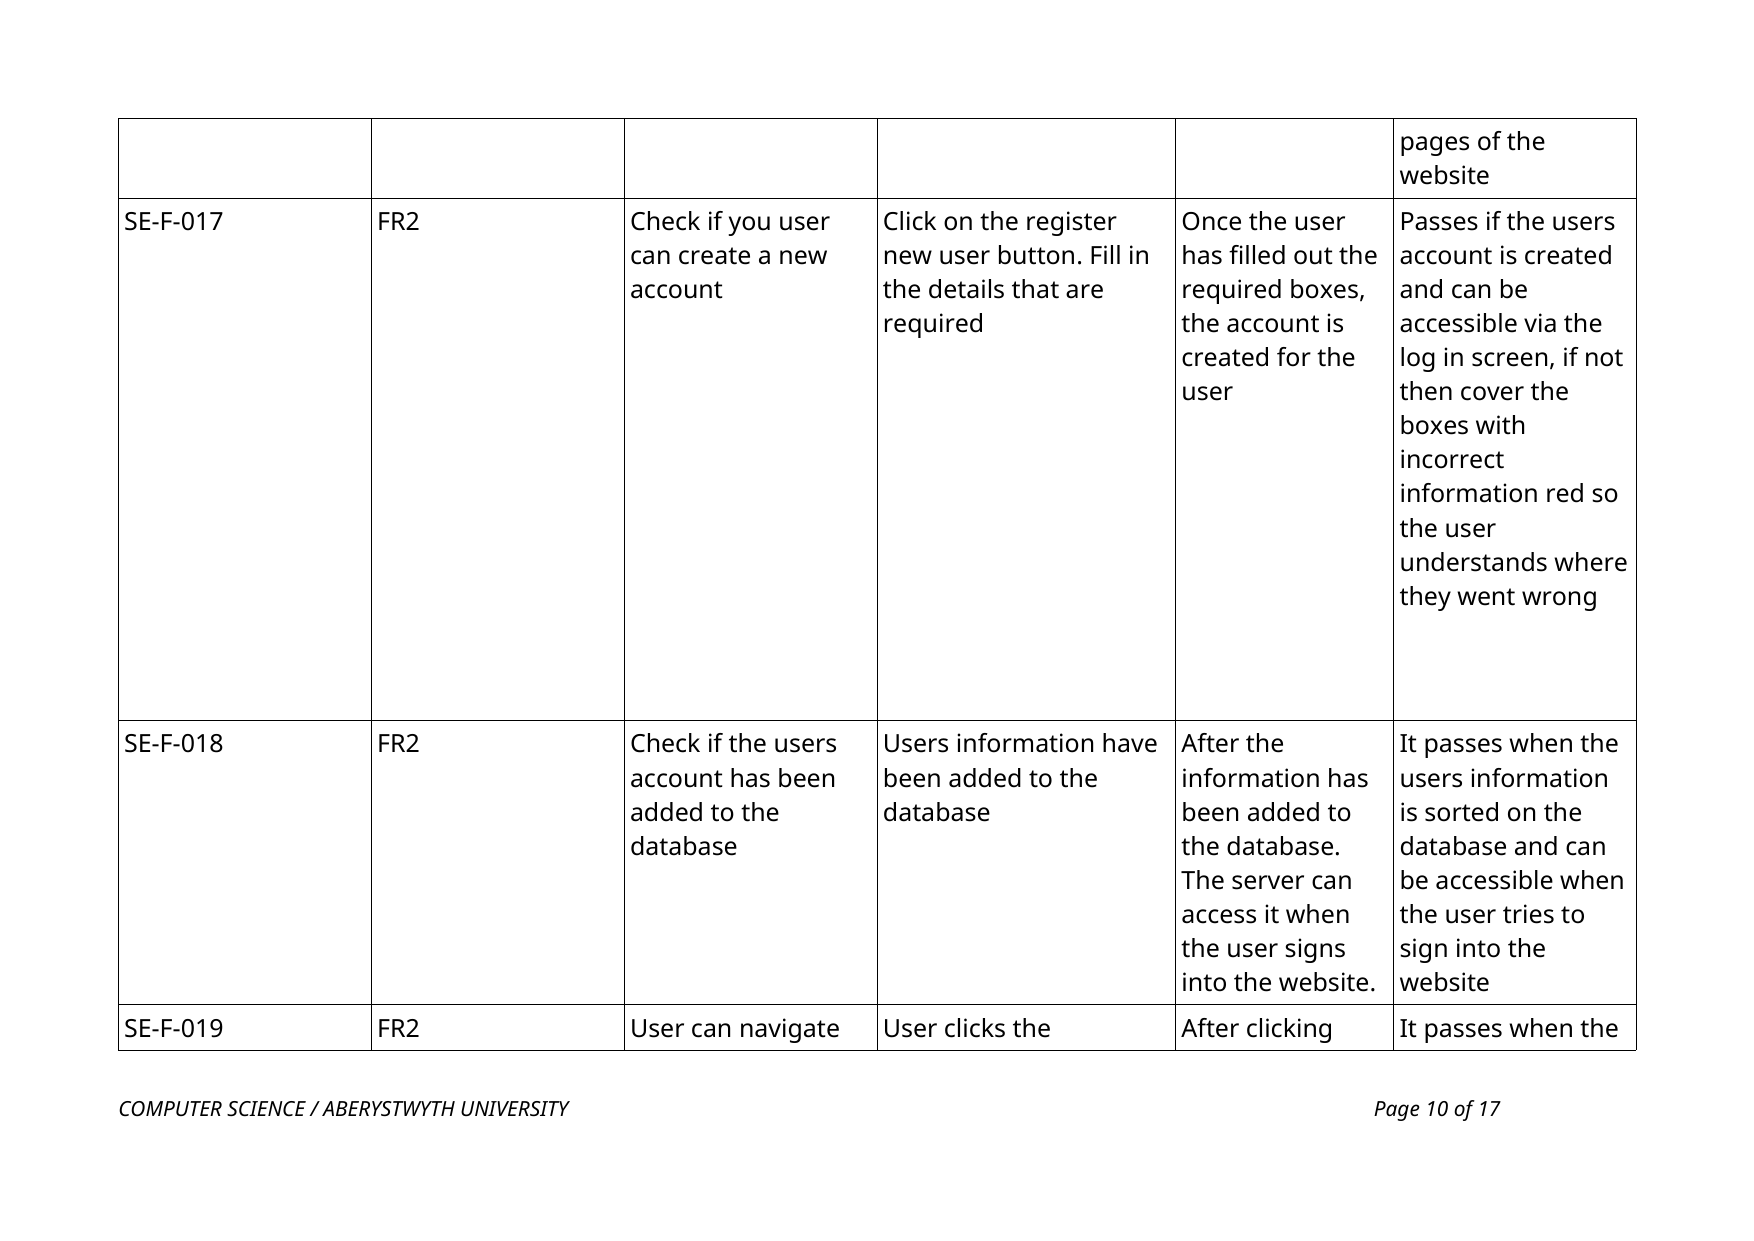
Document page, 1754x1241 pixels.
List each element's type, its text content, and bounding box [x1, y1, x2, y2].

table_cell Passes if the users account is created and can be accessible via the log in screen, if not then cover the boxes with incorrect information red so the user understands where they went wrong [1394, 199, 1636, 720]
table_cell Check if the users account has been added to the database [625, 721, 877, 1004]
table_cell Once the user has filled out the required boxes, the account is created for the user [1176, 199, 1393, 720]
table_cell SE-F-019 [119, 1005, 371, 1050]
table_cell FR2 [372, 199, 624, 720]
table_cell It passes when the users information is sorted on the database and can be accessible when the user tries to sign into the website [1394, 721, 1636, 1004]
table_cell It passes when the [1394, 1005, 1636, 1050]
table_cell Click on the register new user button. Fill in the details that are required [878, 199, 1175, 720]
table_cell [625, 119, 877, 198]
table_cell pages of the website [1394, 119, 1636, 198]
table_cell [878, 119, 1175, 198]
table_cell User can navigate [625, 1005, 877, 1050]
table_cell [372, 119, 624, 198]
table_cell Users information have been added to the database [878, 721, 1175, 1004]
table_cell Check if you user can create a new account [625, 199, 877, 720]
table_cell [1176, 119, 1393, 198]
table_cell After clicking [1176, 1005, 1393, 1050]
table_cell SE-F-017 [119, 199, 371, 720]
table_cell After the information has been added to the database. The server can access it when the user signs into the website. [1176, 721, 1393, 1004]
table_cell FR2 [372, 1005, 624, 1050]
table_cell SE-F-018 [119, 721, 371, 1004]
table_cell [119, 119, 371, 198]
table_cell FR2 [372, 721, 624, 1004]
table_cell User clicks the [878, 1005, 1175, 1050]
